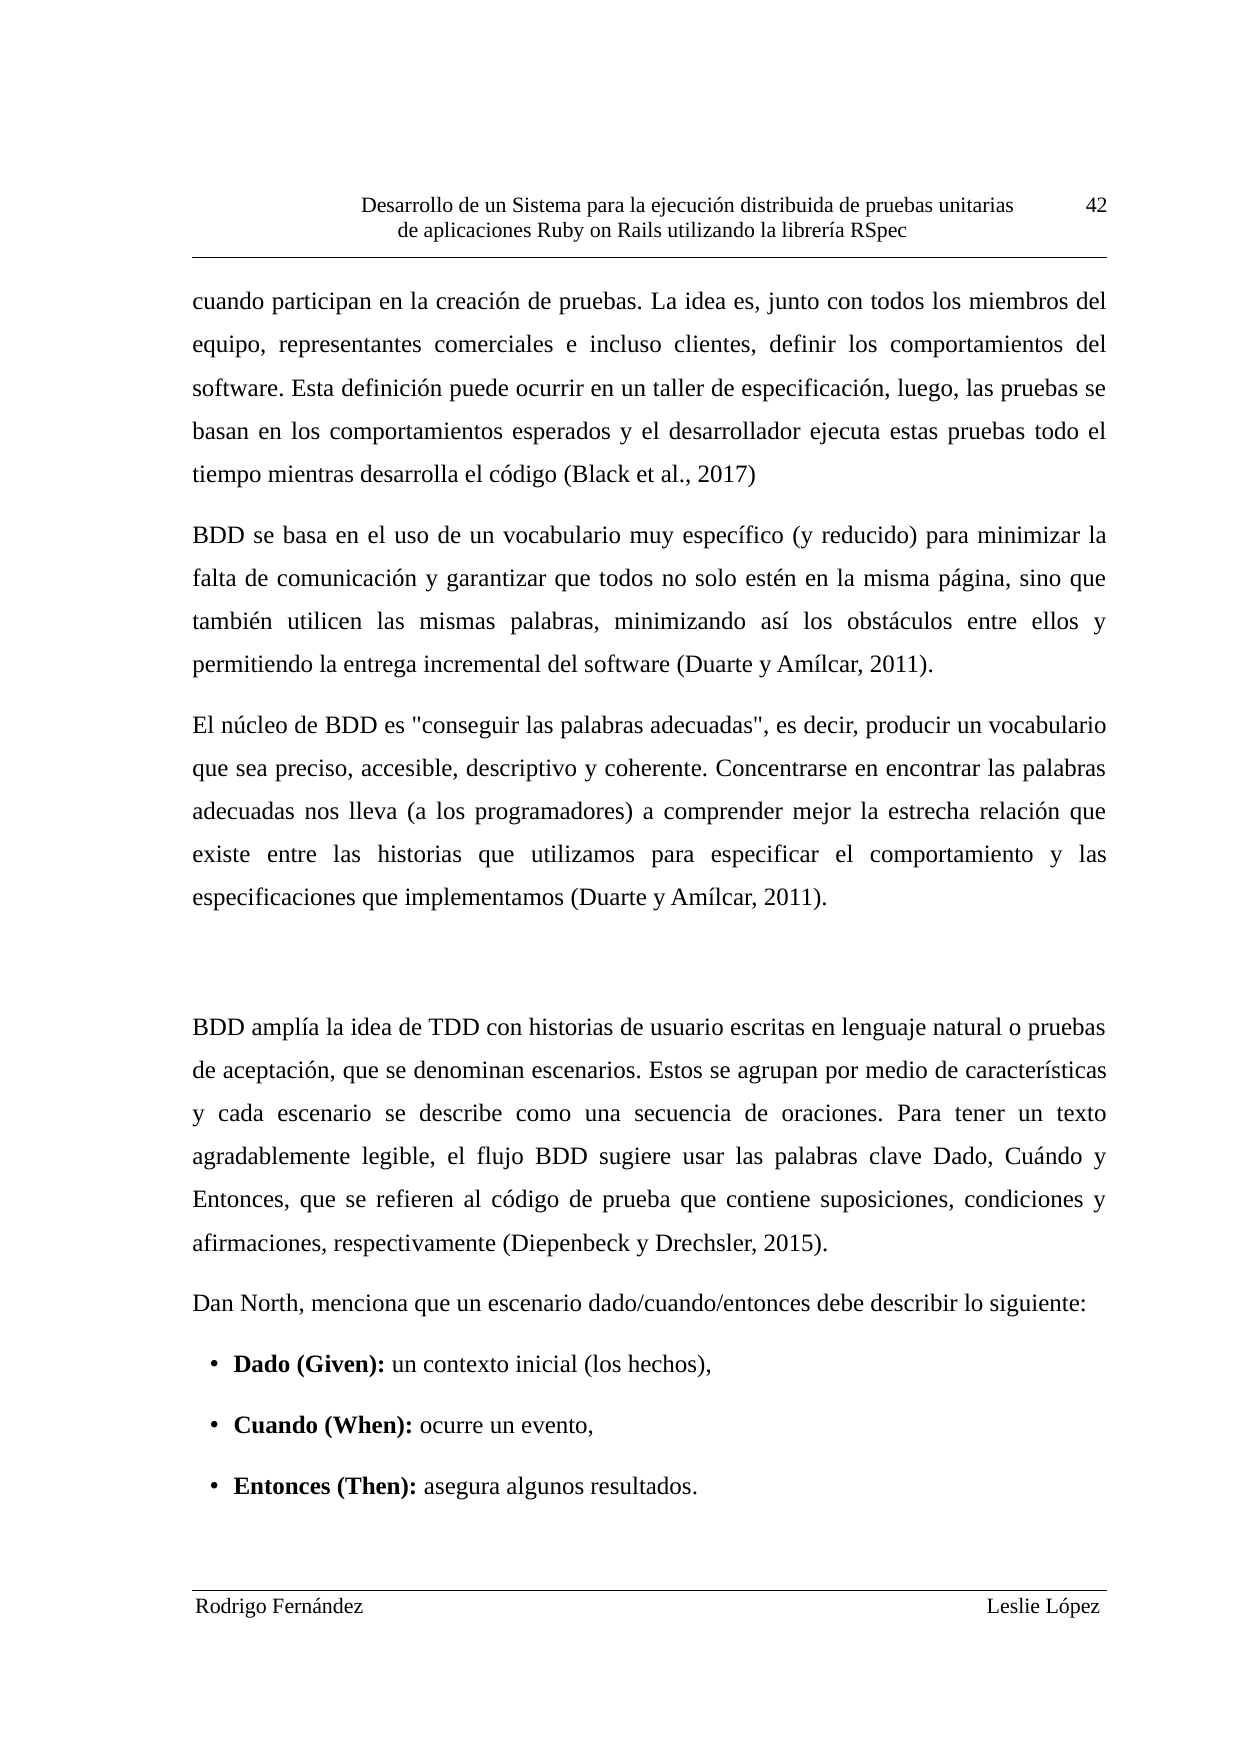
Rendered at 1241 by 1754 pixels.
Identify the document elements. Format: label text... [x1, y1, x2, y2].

text Dan North, ⁠menciona que un escenario dado/cuando/entonces debe describir lo siguiente: [192, 1288, 1107, 1317]
list Dado (Given): un contexto inicial (los hechos), [210, 1349, 1107, 1378]
list Entonces (Then): asegura algunos resultados. [210, 1471, 1107, 1500]
text cuando participan en la creación de pruebas. La idea es, junto con todos los miembros del equipo, representantes comerciales e incluso clientes, definir los comportamientos del software. Esta definición puede ocurrir en un taller de especificación, luego, las pruebas se basan en los comportamientos esperados y el desarrollador ejecuta estas pruebas todo el tiempo mientras desarrolla el código (Black et al., 2017)⁠ [192, 286, 1107, 488]
list Cuando (When): ocurre un evento, [210, 1410, 1107, 1439]
text BDD amplía la idea de TDD con historias de usuario escritas en lenguaje natural o pruebas de aceptación, que se denominan escenarios. Estos se agrupan por medio de características y cada escenario se describe como una secuencia de oraciones. Para tener un texto agradablemente legible, el flujo BDD sugiere usar las palabras clave Dado, Cuándo y Entonces, que se refieren al código de prueba que contiene suposiciones, condiciones y afirmaciones, respectivamente (Diepenbeck y Drechsler, 2015). [192, 1012, 1107, 1256]
text El núcleo de BDD es "conseguir las palabras adecuadas", es decir, producir un vocabulario que sea preciso, accesible, descriptivo y coherente. Concentrarse en encontrar las palabras adecuadas nos lleva (a los programadores) a comprender mejor la estrecha relación que existe entre las historias que utilizamos para especificar el comportamiento y las especificaciones que implementamos (Duarte y Amílcar, 2011).⁠ [192, 710, 1107, 911]
text BDD se basa en el uso de un vocabulario muy específico (y reducido) para minimizar la falta de comunicación y garantizar que todos no solo estén en la misma página, sino que también utilicen las mismas palabras, minimizando así los obstáculos entre ellos y permitiendo la entrega incremental del software (Duarte y Amílcar, 2011).⁠ [192, 520, 1107, 678]
